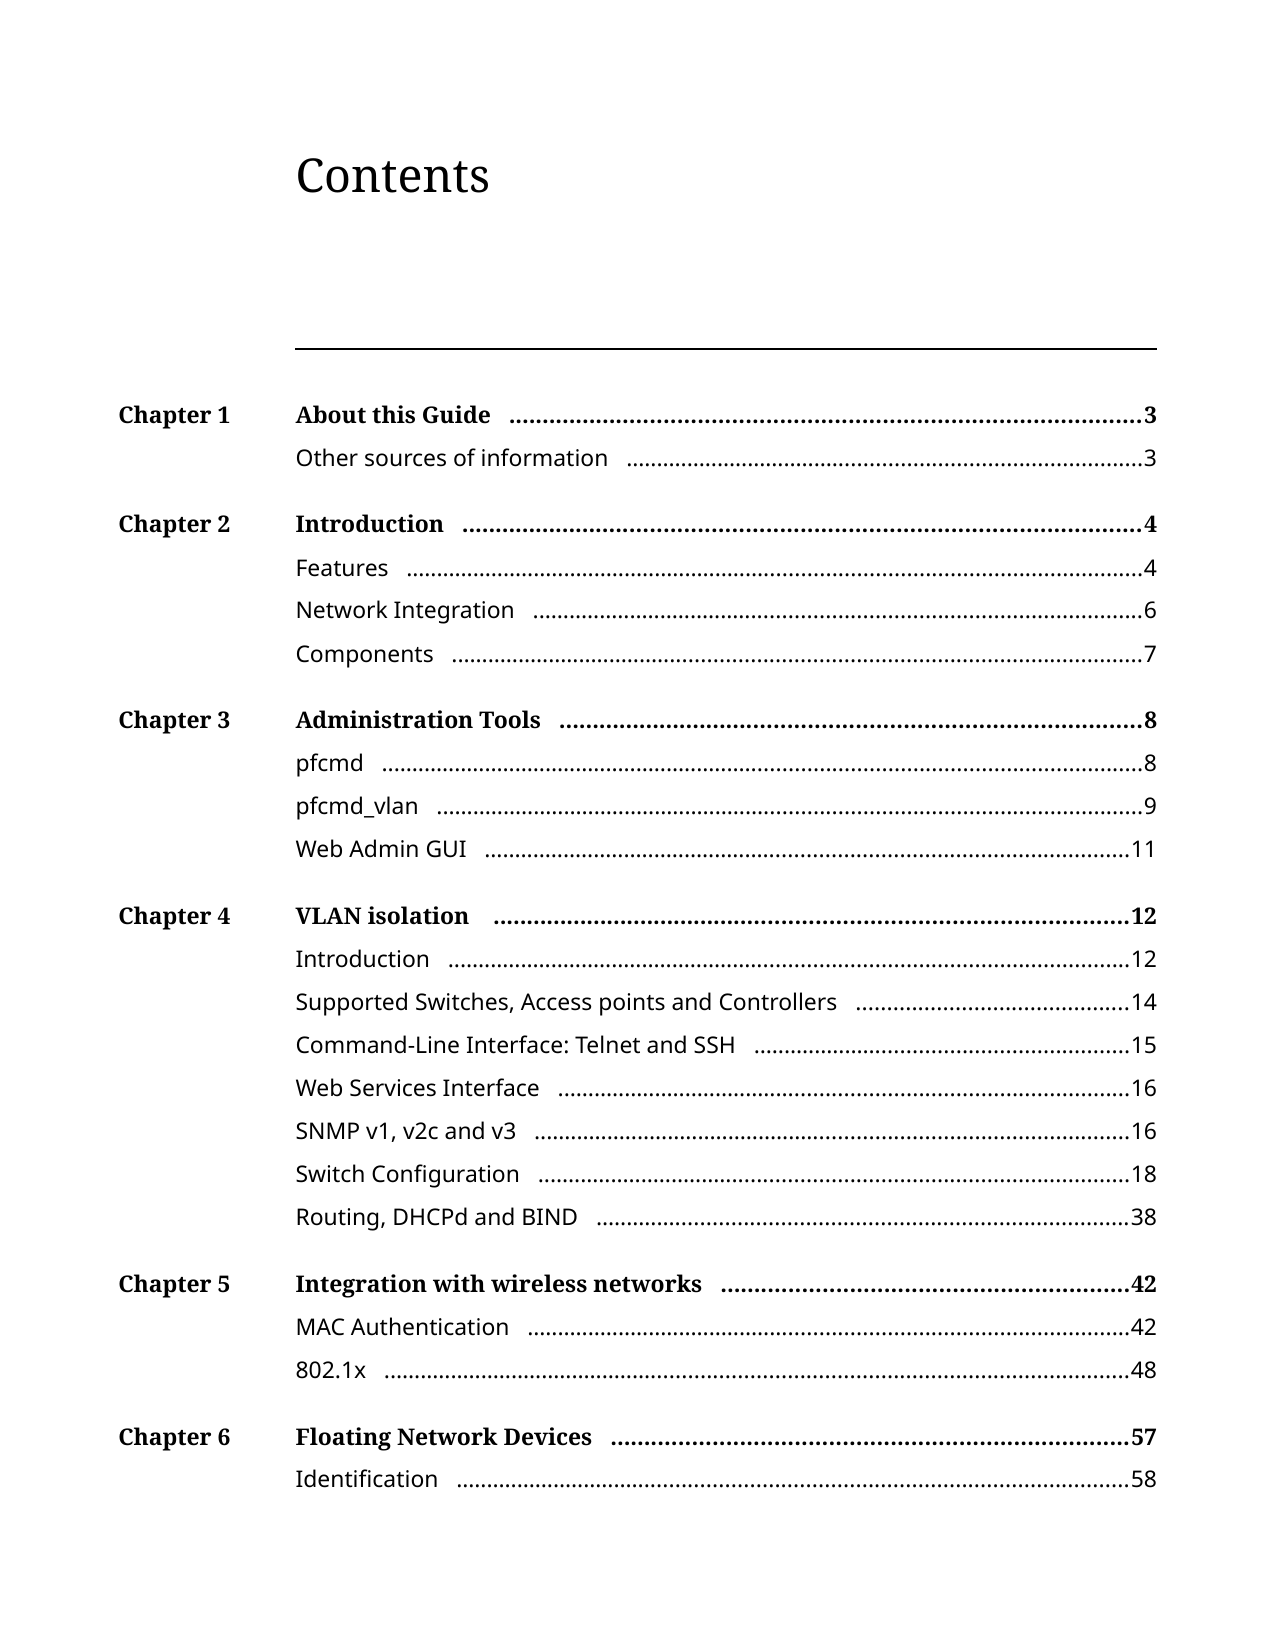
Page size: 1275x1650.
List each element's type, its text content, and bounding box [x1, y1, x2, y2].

text Introduction 12 [295, 943, 1157, 974]
text Command-Line Interface: Telnet and SSH 15 [295, 1029, 1157, 1060]
text Web Admin GUI 11 [295, 833, 1157, 864]
text Chapter 2 Introduction 4 [118, 508, 1157, 540]
text Routing, DHCPd and BIND 38 [295, 1201, 1157, 1232]
text Chapter 6 Floating Network Devices 57 [118, 1420, 1157, 1452]
text SNMP v1, v2c and v3 16 [295, 1115, 1157, 1146]
subtitle Contents [295, 143, 1157, 348]
text Chapter 5 Integration with wireless networks 42 [118, 1268, 1157, 1299]
text Features 4 [295, 551, 1157, 583]
text Other sources of information 3 [295, 442, 1157, 473]
text Identification 58 [295, 1463, 1157, 1495]
text Chapter 1 About this Guide 3 [118, 399, 1157, 430]
text pfcmd 8 [295, 747, 1157, 778]
text Components 7 [295, 637, 1157, 669]
text MAC Authentication 42 [295, 1311, 1157, 1342]
text pfcmd_vlan 9 [295, 790, 1157, 821]
text Network Integration 6 [295, 594, 1157, 626]
text Web Services Interface 16 [295, 1072, 1157, 1103]
text Supported Switches, Access points and Controllers 14 [295, 986, 1157, 1017]
text Chapter 3 Administration Tools 8 [118, 704, 1157, 735]
text Switch Configuration 18 [295, 1158, 1157, 1189]
text Chapter 4 VLAN isolation 12 [118, 900, 1157, 931]
text 802.1x 48 [295, 1354, 1157, 1385]
